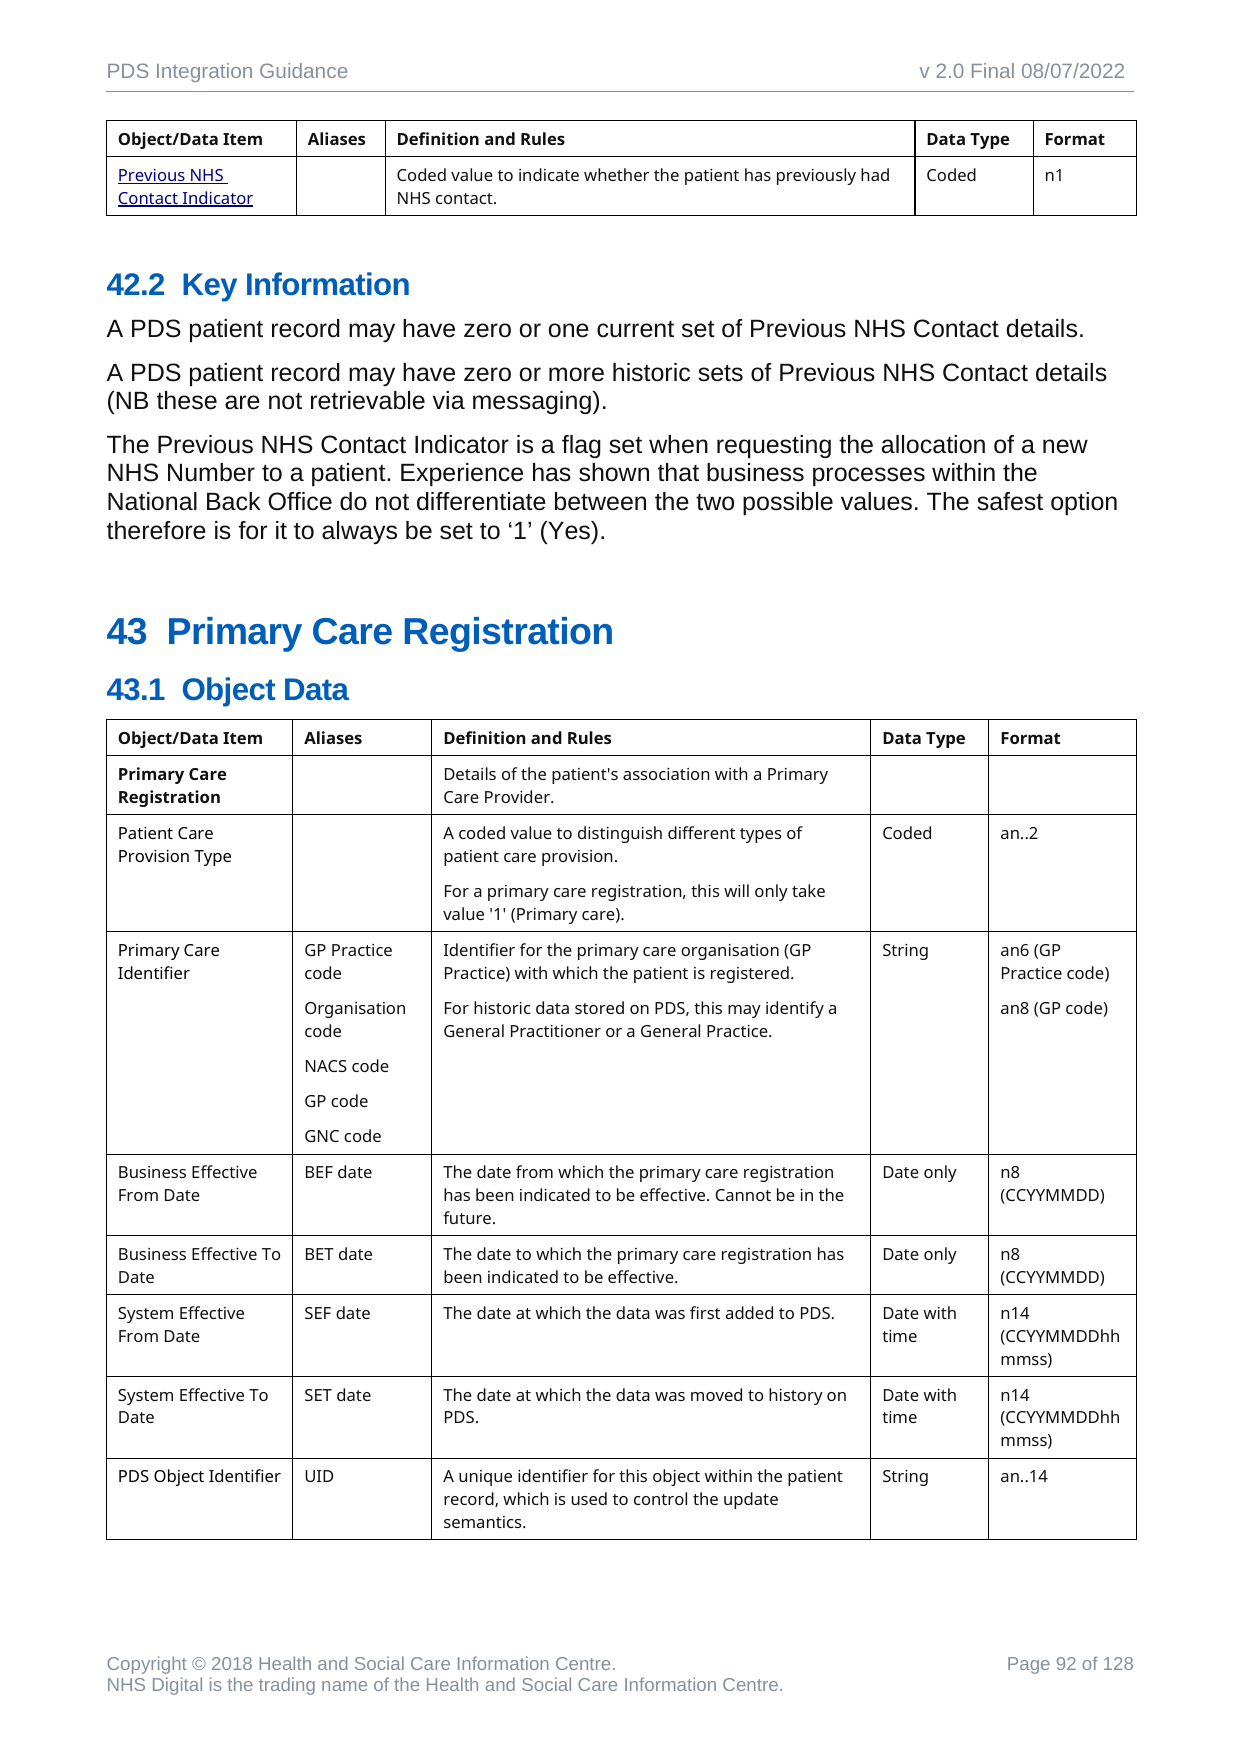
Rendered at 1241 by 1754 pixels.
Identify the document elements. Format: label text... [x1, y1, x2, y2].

table_cell Date only [871, 1155, 988, 1235]
table_cell String [871, 1459, 988, 1539]
table_cell Identifier for the primary care organisation (GP Practice) with which the patient is registered. For historic data stored on PDS, this may identify a General Practitioner or a General Practice. [432, 932, 870, 1154]
table_cell Date with time [871, 1377, 988, 1458]
table_cell Coded [871, 815, 988, 931]
table_cell The date to which the primary care registration has been indicated to be effective. [432, 1236, 870, 1294]
table_header Data Type [871, 720, 988, 755]
table_cell [297, 157, 385, 215]
text A PDS patient record may have zero or one current set of Previous NHS Contact details. [106, 314, 1134, 343]
table_cell Primary Care Registration [107, 756, 292, 814]
table_cell Primary Care Identifier [107, 932, 292, 1154]
subtitle Primary Care Registration [106, 609, 1134, 652]
table_cell BEF date [293, 1155, 431, 1235]
table_header Object/Data Item [107, 720, 292, 755]
table_cell The date at which the data was moved to history on PDS. [432, 1377, 870, 1458]
table_cell A coded value to distinguish different types of patient care provision. For a primary care registration, this will only take value '1' (Primary care). [432, 815, 870, 931]
table_cell [989, 756, 1136, 814]
table_cell Business Effective To Date [107, 1236, 292, 1294]
table_cell Patient Care Provision Type [107, 815, 292, 931]
table_cell String [871, 932, 988, 1154]
table_cell n14 (CCYYMMDDhhmmss) [989, 1377, 1136, 1458]
table_cell n8 (CCYYMMDD) [989, 1236, 1136, 1294]
table_header Format [989, 720, 1136, 755]
table_cell The date at which the data was first added to PDS. [432, 1295, 870, 1376]
table_header Aliases [297, 121, 385, 156]
text The Previous NHS Contact Indicator is a flag set when requesting the allocation of a new NHS Number to a patient. Experience has shown that business processes within the National Back Office do not differentiate between the two possible values. The safest option therefore is for it to always be set to ‘1’ (Yes). [106, 430, 1134, 545]
table_cell BET date [293, 1236, 431, 1294]
table_cell n8 (CCYYMMDD) [989, 1155, 1136, 1235]
table_cell System Effective From Date [107, 1295, 292, 1376]
table_cell Business Effective From Date [107, 1155, 292, 1235]
table_cell an..2 [989, 815, 1136, 931]
table_cell SEF date [293, 1295, 431, 1376]
table_cell Date with time [871, 1295, 988, 1376]
table_cell [293, 756, 431, 814]
table_cell GP Practice code Organisation code NACS code GP code GNC code [293, 932, 431, 1154]
table_cell PDS Object Identifier [107, 1459, 292, 1539]
table_cell Coded [916, 157, 1033, 215]
table_cell [293, 815, 431, 931]
table_cell an6 (GP Practice code) an8 (GP code) [989, 932, 1136, 1154]
subtitle Object Data [106, 671, 1134, 707]
table_header Format [1034, 121, 1136, 156]
table_cell UID [293, 1459, 431, 1539]
table_header Object/Data Item [107, 121, 296, 156]
table_header Definition and Rules [432, 720, 870, 755]
text A PDS patient record may have zero or more historic sets of Previous NHS Contact details (NB these are not retrievable via messaging). [106, 358, 1134, 415]
table_cell SET date [293, 1377, 431, 1458]
table_header Data Type [916, 121, 1033, 156]
table_cell System Effective To Date [107, 1377, 292, 1458]
table_cell n14 (CCYYMMDDhhmmss) [989, 1295, 1136, 1376]
table_cell Date only [871, 1236, 988, 1294]
table_header Aliases [293, 720, 431, 755]
table_cell n1 [1034, 157, 1136, 215]
table_cell Coded value to indicate whether the patient has previously had NHS contact. [386, 157, 914, 215]
table_cell [871, 756, 988, 814]
subtitle Key Information [106, 266, 1134, 302]
table_header Definition and Rules [386, 121, 914, 156]
table_cell an..14 [989, 1459, 1136, 1539]
table_cell A unique identifier for this object within the patient record, which is used to control the update semantics. [432, 1459, 870, 1539]
table_cell Details of the patient's association with a Primary Care Provider. [432, 756, 870, 814]
table_cell The date from which the primary care registration has been indicated to be effective. Cannot be in the future. [432, 1155, 870, 1235]
table_cell Previous NHS Contact Indicator [107, 157, 296, 215]
